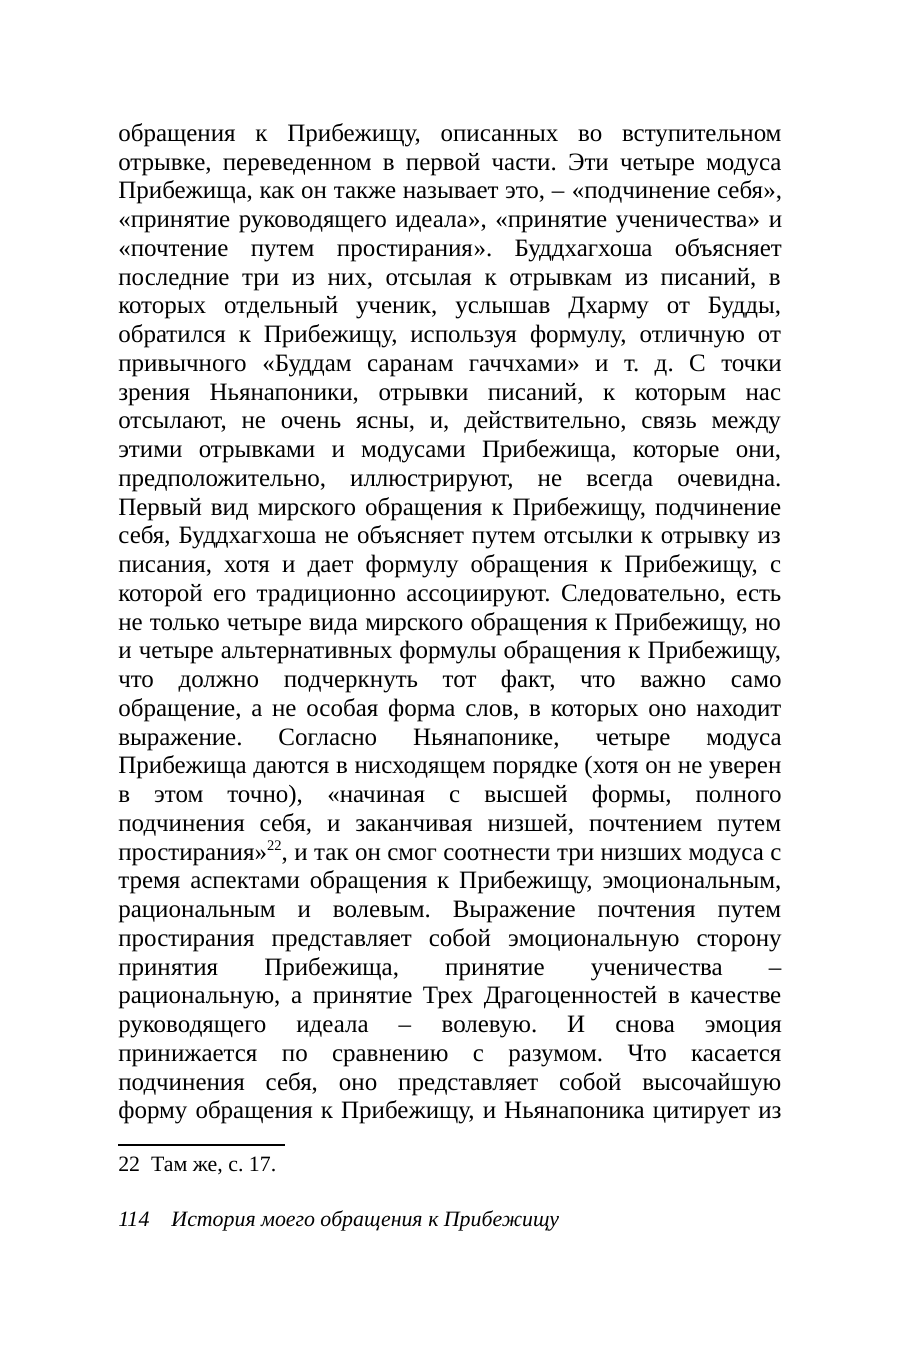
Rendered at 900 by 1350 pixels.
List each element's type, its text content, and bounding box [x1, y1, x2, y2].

text Там же, с. 17. [118, 1151, 782, 1176]
text обращения к Прибежищу, описанных во вступительном отрывке, переведенном в первой части. Эти четыре модуса Прибежища, как он также называет это, – «подчинение себя», «принятие руководящего идеала», «принятие ученичества» и «почтение путем простирания». Буддхагхоша объясняет последние три из них, отсылая к отрывкам из писаний, в которых отдельный ученик, услышав Дхарму от Будды, обратился к Прибежищу, используя формулу, отличную от привычного «Буддам саранам гаччхами» и т. д. С точки зрения Ньянапоники, отрывки писаний, к которым нас отсылают, не очень ясны, и, действительно, связь между этими отрывками и модусами Прибежища, которые они, предположительно, иллюстрируют, не всегда очевидна. Первый вид мирского обращения к Прибежищу, подчинение себя, Буддхагхоша не объясняет путем отсылки к отрывку из писания, хотя и дает формулу обращения к Прибежищу, с которой его традиционно ассоциируют. Следовательно, есть не только четыре вида мирского обращения к Прибежищу, но и четыре альтернативных формулы обращения к Прибежищу, что должно подчеркнуть тот факт, что важно само обращение, а не особая форма слов, в которых оно находит выражение. Согласно Ньянапонике, четыре модуса Прибежища даются в нисходящем порядке (хотя он не уверен в этом точно), «начиная с высшей формы, полного подчинения себя, и заканчивая низшей, почтением путем простирания», и так он смог соотнести три низших модуса с тремя аспектами обращения к Прибежищу, эмоциональным, рациональным и волевым. Выражение почтения путем простирания представляет собой эмоциональную сторону принятия Прибежища, принятие ученичества – рациональную, а принятие Трех Драгоценностей в качестве руководящего идеала – волевую. И снова эмоция принижается по сравнению с разумом. Что касается подчинения себя, оно представляет собой высочайшую форму обращения к Прибежищу, и Ньянапоника цитирует из [118, 118, 782, 1124]
